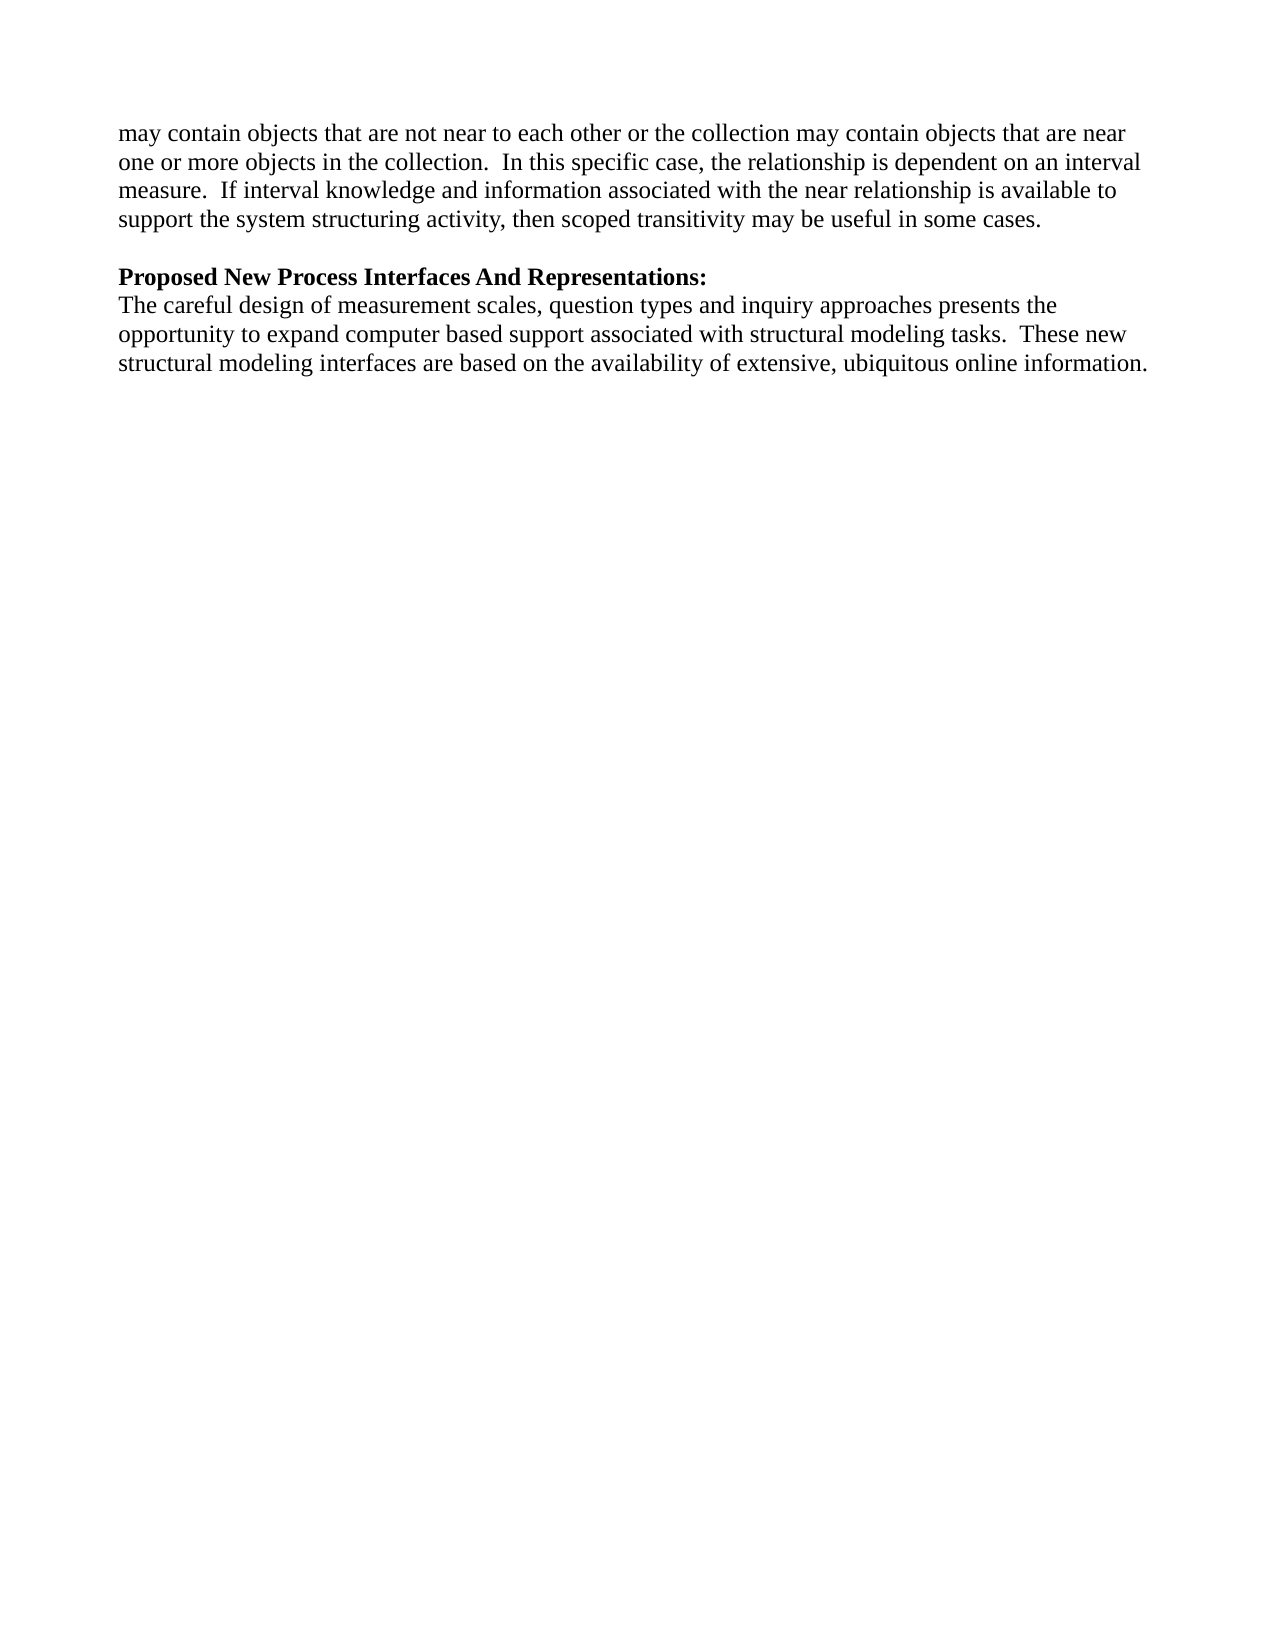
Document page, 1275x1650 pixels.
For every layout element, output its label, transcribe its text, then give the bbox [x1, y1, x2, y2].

text may contain objects that are not near to each other or the collection may contain objects that are near one or more objects in the collection. In this specific case, the relationship is dependent on an interval measure. If interval knowledge and information associated with the near relationship is available to support the system structuring activity, then scoped transitivity may be useful in some cases. [118, 118, 1157, 233]
text The careful design of measurement scales, question types and inquiry approaches presents the opportunity to expand computer based support associated with structural modeling tasks. These new structural modeling interfaces are based on the availability of extensive, ubiquitous online information. [118, 291, 1157, 377]
text Proposed New Process Interfaces And Representations: [118, 262, 1157, 291]
